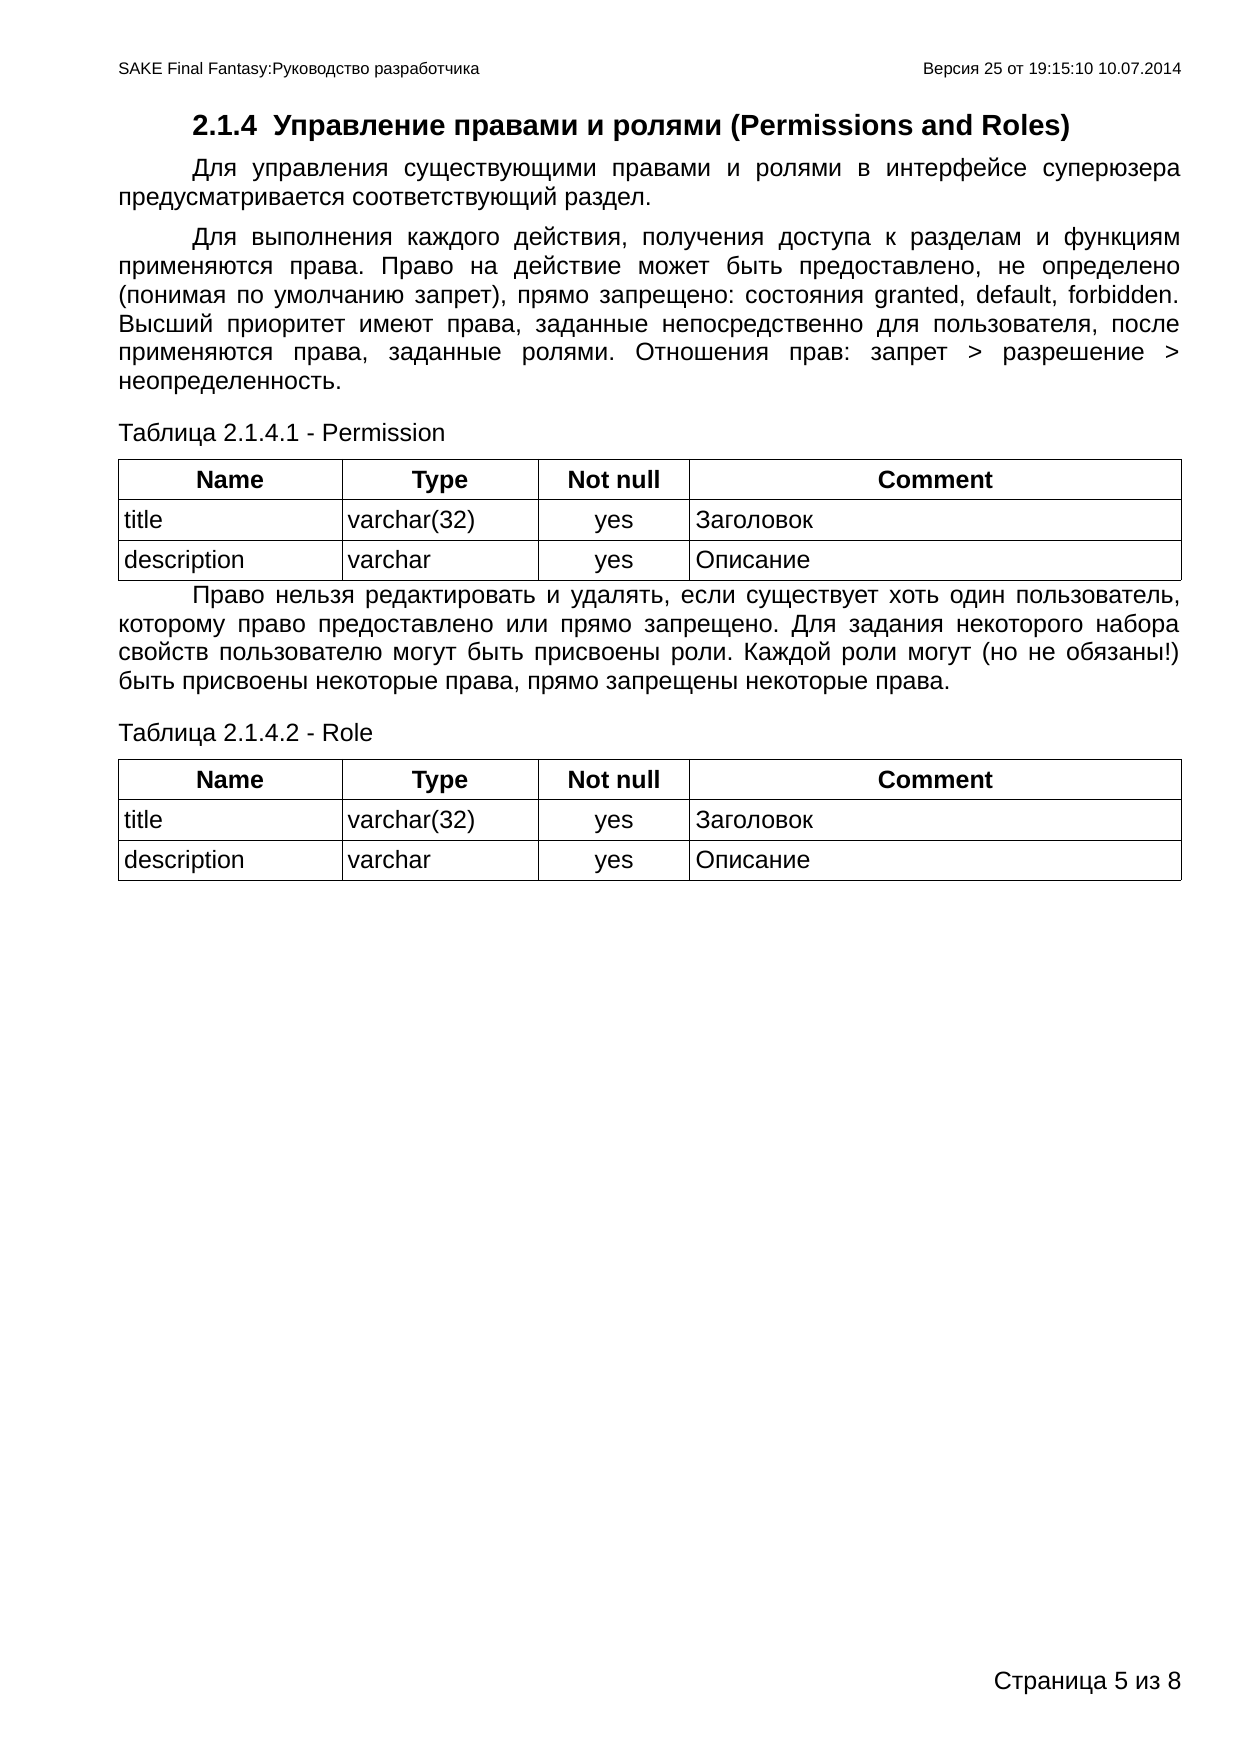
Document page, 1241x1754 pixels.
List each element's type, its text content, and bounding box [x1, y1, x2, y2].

table_cell varchar [343, 541, 538, 580]
table_cell yes [539, 800, 689, 839]
table_cell Заголовок [690, 500, 1181, 539]
text Таблица 2.1.4.1 - Permission [118, 418, 1181, 447]
table_cell yes [539, 841, 689, 880]
table_header Name [119, 460, 342, 499]
table_cell description [119, 841, 342, 880]
table_cell Описание [690, 541, 1181, 580]
table_header Type [343, 460, 538, 499]
text Для выполнения каждого действия, получения доступа к разделам и функциям применяются права. Право на действие может быть предоставлено, не определено (понимая по умолчанию запрет), прямо запрещено: состояния granted, default, forbidden. Высший приоритет имеют права, заданные непосредственно для пользователя, после применяются права, заданные ролями. Отношения прав: запрет > разрешение > неопределенность. [118, 222, 1181, 395]
table_cell title [119, 800, 342, 839]
table_header Not null [539, 460, 689, 499]
subtitle Управление правами и ролями (Permissions and Roles) [118, 108, 1181, 141]
table_header Not null [539, 760, 689, 799]
table_cell varchar(32) [343, 500, 538, 539]
text Таблица 2.1.4.2 - Role [118, 718, 1181, 747]
table_cell description [119, 541, 342, 580]
table_cell yes [539, 541, 689, 580]
table_cell varchar(32) [343, 800, 538, 839]
table_header Comment [690, 460, 1181, 499]
table_cell yes [539, 500, 689, 539]
text Право нельзя редактировать и удалять, если существует хоть один пользователь, которому право предоставлено или прямо запрещено. Для задания некоторого набора свойств пользователю могут быть присвоены роли. Каждой роли могут (но не обязаны!) быть присвоены некоторые права, прямо запрещены некоторые права. [118, 581, 1181, 695]
table_cell Заголовок [690, 800, 1181, 839]
table_cell title [119, 500, 342, 539]
text Для управления существующими правами и ролями в интерфейсе суперюзера предусматривается соответствующий раздел. [118, 153, 1181, 211]
table_header Name [119, 760, 342, 799]
table_header Type [343, 760, 538, 799]
table_header Comment [690, 760, 1181, 799]
table_cell varchar [343, 841, 538, 880]
table_cell Описание [690, 841, 1181, 880]
